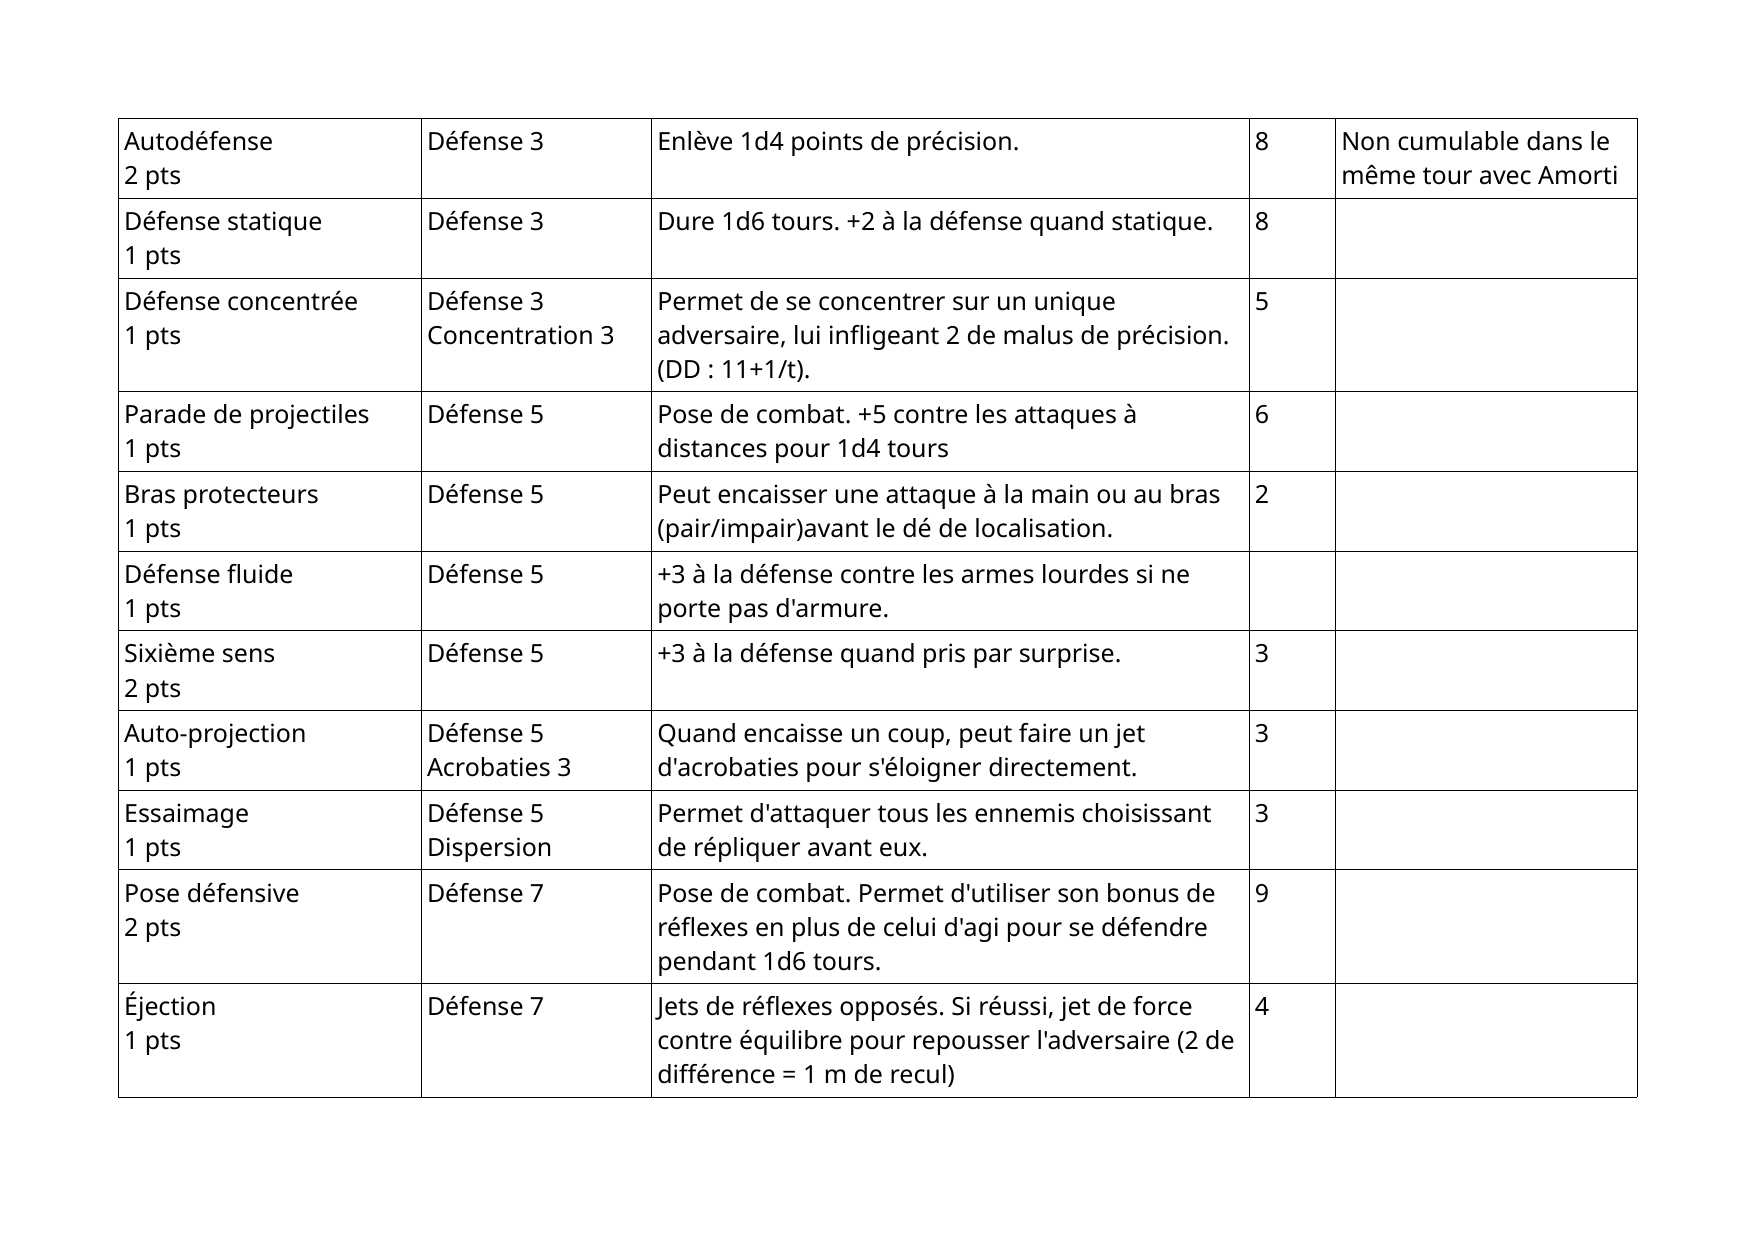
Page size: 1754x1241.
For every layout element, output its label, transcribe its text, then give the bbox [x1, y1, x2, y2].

table_cell Sixième sens 2 pts [119, 631, 421, 710]
table_cell [1336, 279, 1637, 391]
table_cell Peut encaisser une attaque à la main ou au bras (pair/impair)avant le dé de localisation. [652, 472, 1249, 551]
table_cell Bras protecteurs 1 pts [119, 472, 421, 551]
table_cell Défense 3 Concentration 3 [422, 279, 651, 391]
table_cell [1336, 552, 1637, 630]
table_cell Défense statique 1 pts [119, 199, 421, 277]
table_cell Défense 7 [422, 870, 651, 983]
table_cell 9 [1250, 870, 1335, 983]
table_cell [1336, 392, 1637, 471]
table_cell Pose de combat. +5 contre les attaques à distances pour 1d4 tours [652, 392, 1249, 471]
table_cell 8 [1250, 119, 1335, 198]
table_cell Permet de se concentrer sur un unique adversaire, lui infligeant 2 de malus de précision.(DD : 11+1/t). [652, 279, 1249, 391]
table_cell Jets de réflexes opposés. Si réussi, jet de force contre équilibre pour repousser l'adversaire (2 de différence = 1 m de recul) [652, 984, 1249, 1097]
table_cell 3 [1250, 711, 1335, 790]
table_cell 6 [1250, 392, 1335, 471]
table_cell Défense 5 Dispersion [422, 791, 651, 869]
table_cell Défense 7 [422, 984, 651, 1097]
table_cell 5 [1250, 279, 1335, 391]
table_cell [1336, 984, 1637, 1097]
table_cell Défense concentrée 1 pts [119, 279, 421, 391]
table_cell 4 [1250, 984, 1335, 1097]
table_cell 3 [1250, 791, 1335, 869]
table_cell Parade de projectiles 1 pts [119, 392, 421, 471]
table_cell [1336, 791, 1637, 869]
table_cell Défense 5 [422, 631, 651, 710]
table_cell Défense 3 [422, 119, 651, 198]
table_cell Défense 5 [422, 552, 651, 630]
table_cell Essaimage 1 pts [119, 791, 421, 869]
table_cell +3 à la défense quand pris par surprise. [652, 631, 1249, 710]
table_cell [1250, 552, 1335, 630]
table_cell Autodéfense 2 pts [119, 119, 421, 198]
table_cell Défense fluide 1 pts [119, 552, 421, 630]
table_cell +3 à la défense contre les armes lourdes si ne porte pas d'armure. [652, 552, 1249, 630]
table_cell Défense 3 [422, 199, 651, 277]
table_cell Quand encaisse un coup, peut faire un jet d'acrobaties pour s'éloigner directement. [652, 711, 1249, 790]
table_cell [1336, 711, 1637, 790]
table_cell Défense 5 [422, 472, 651, 551]
table_cell Auto-projection 1 pts [119, 711, 421, 790]
table_cell Enlève 1d4 points de précision. [652, 119, 1249, 198]
table_cell [1336, 472, 1637, 551]
table_cell 2 [1250, 472, 1335, 551]
table_cell Défense 5 Acrobaties 3 [422, 711, 651, 790]
table_cell [1336, 870, 1637, 983]
table_cell 3 [1250, 631, 1335, 710]
table_cell [1336, 631, 1637, 710]
table_cell Pose de combat. Permet d'utiliser son bonus de réflexes en plus de celui d'agi pour se défendre pendant 1d6 tours. [652, 870, 1249, 983]
table_cell Pose défensive 2 pts [119, 870, 421, 983]
table_cell Éjection 1 pts [119, 984, 421, 1097]
table_cell Dure 1d6 tours. +2 à la défense quand statique. [652, 199, 1249, 277]
table_cell Permet d'attaquer tous les ennemis choisissant de répliquer avant eux. [652, 791, 1249, 869]
table_cell [1336, 199, 1637, 277]
table_cell Défense 5 [422, 392, 651, 471]
table_cell 8 [1250, 199, 1335, 277]
table_cell Non cumulable dans le même tour avec Amorti [1336, 119, 1637, 198]
